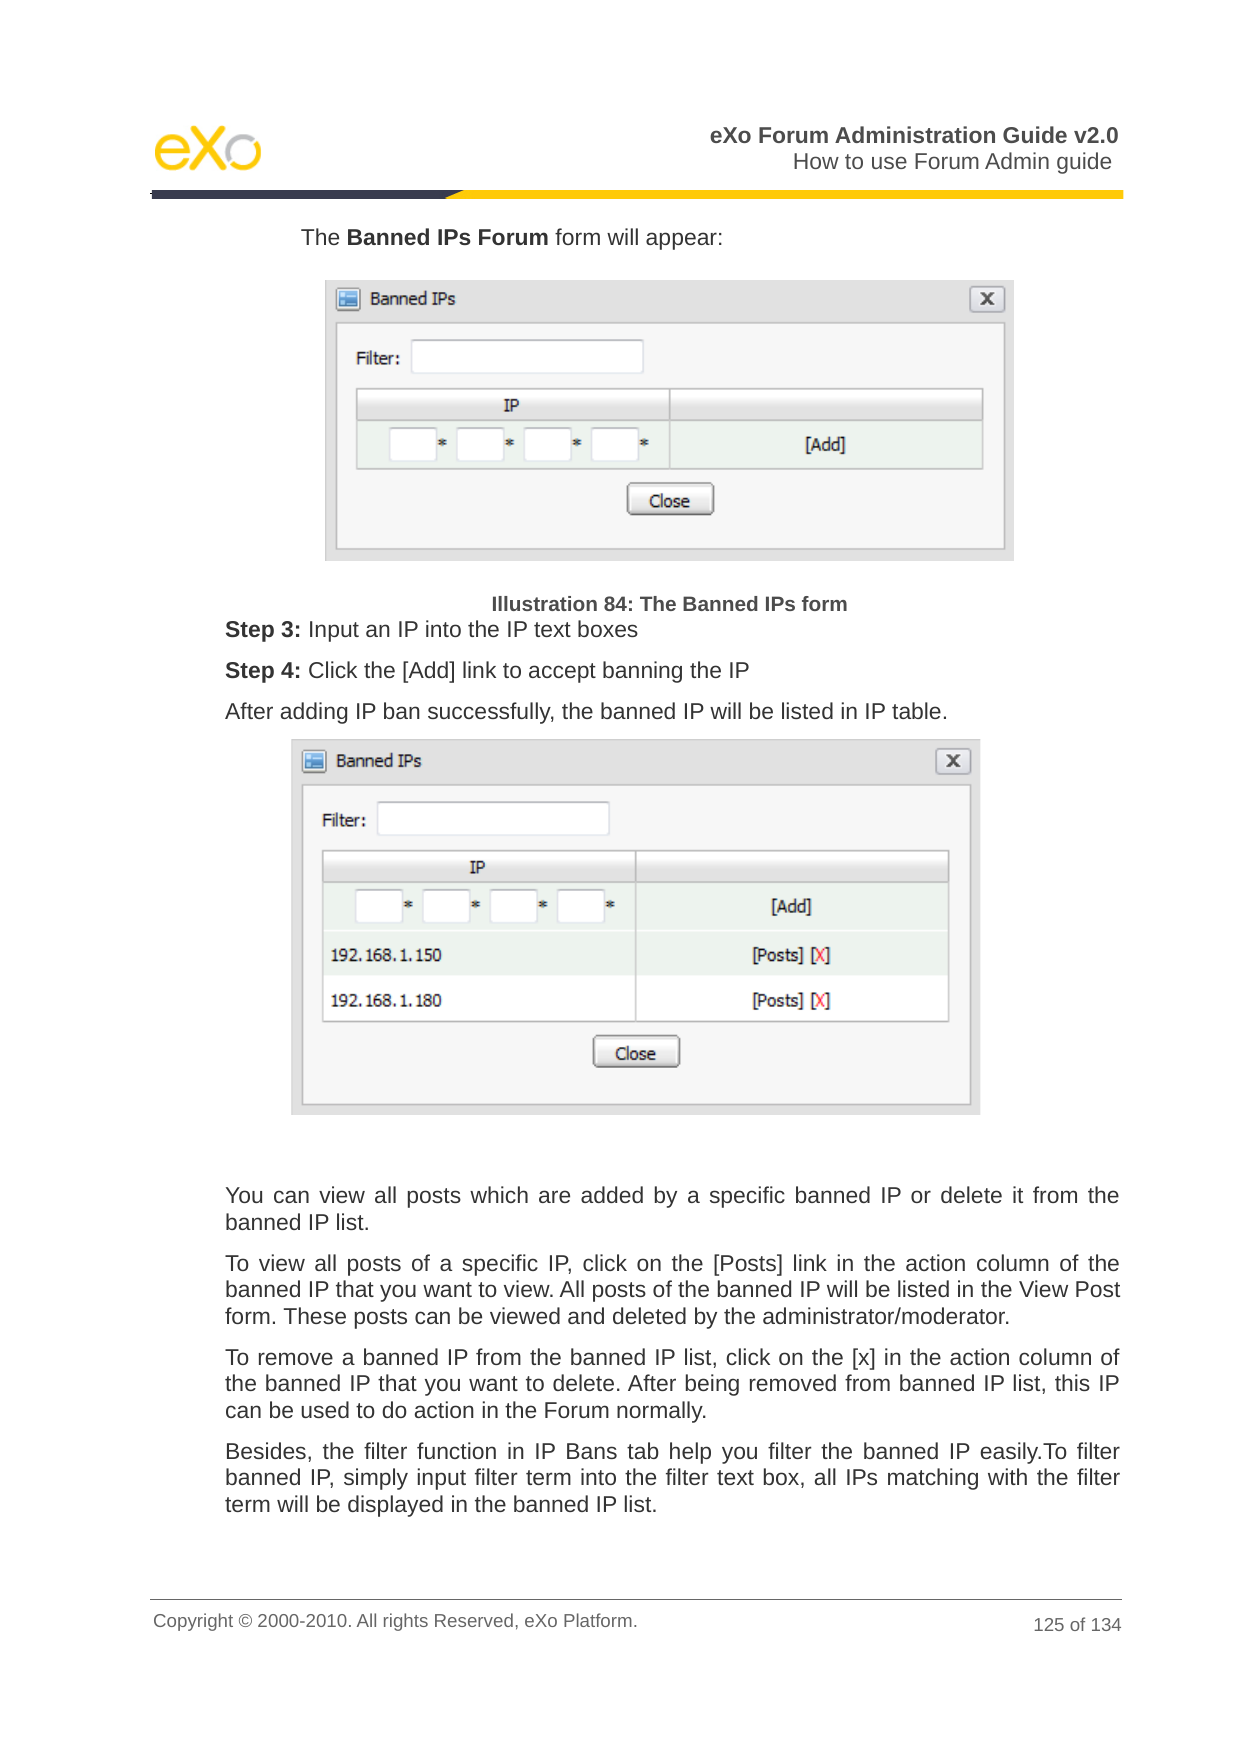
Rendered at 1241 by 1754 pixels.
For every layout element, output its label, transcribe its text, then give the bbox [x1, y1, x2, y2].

list Step 4: Click the [Add] link to accept banning the IP [187, 657, 1122, 683]
picture [291, 739, 981, 1115]
picture [325, 280, 1014, 561]
picture [151, 190, 1124, 199]
list Step 3: Input an IP into the IP text boxes [187, 271, 1122, 642]
list To remove a banned IP from the banned IP list, click on the [x] in the action column of the banned IP that you want to delete. After being removed from banned IP list, this IP can be used to do action in the Forum normally. [187, 1344, 1122, 1423]
picture [155, 125, 262, 171]
list To view all posts of a specific IP, click on the [Posts] link in the action column of the banned IP that you want to view. All posts of the banned IP will be listed in the View Post form. These posts can be viewed and deleted by the administrator/moderator. [187, 1250, 1122, 1329]
list You can view all posts which are added by a specific banned IP or delete it from the banned IP list. [187, 1182, 1122, 1235]
list Besides, the filter function in IP Bans tab help you filter the banned IP easily.To filter banned IP, simply input filter term into the filter text box, all IPs matching with the filter term will be displayed in the banned IP list. [187, 1438, 1122, 1517]
list The Banned IPs Forum form will appear: [263, 223, 1122, 250]
list Illustration 84: The Banned IPs form [317, 561, 1022, 616]
list After adding IP ban successfully, the banned IP will be listed in IP table. [187, 698, 1122, 724]
